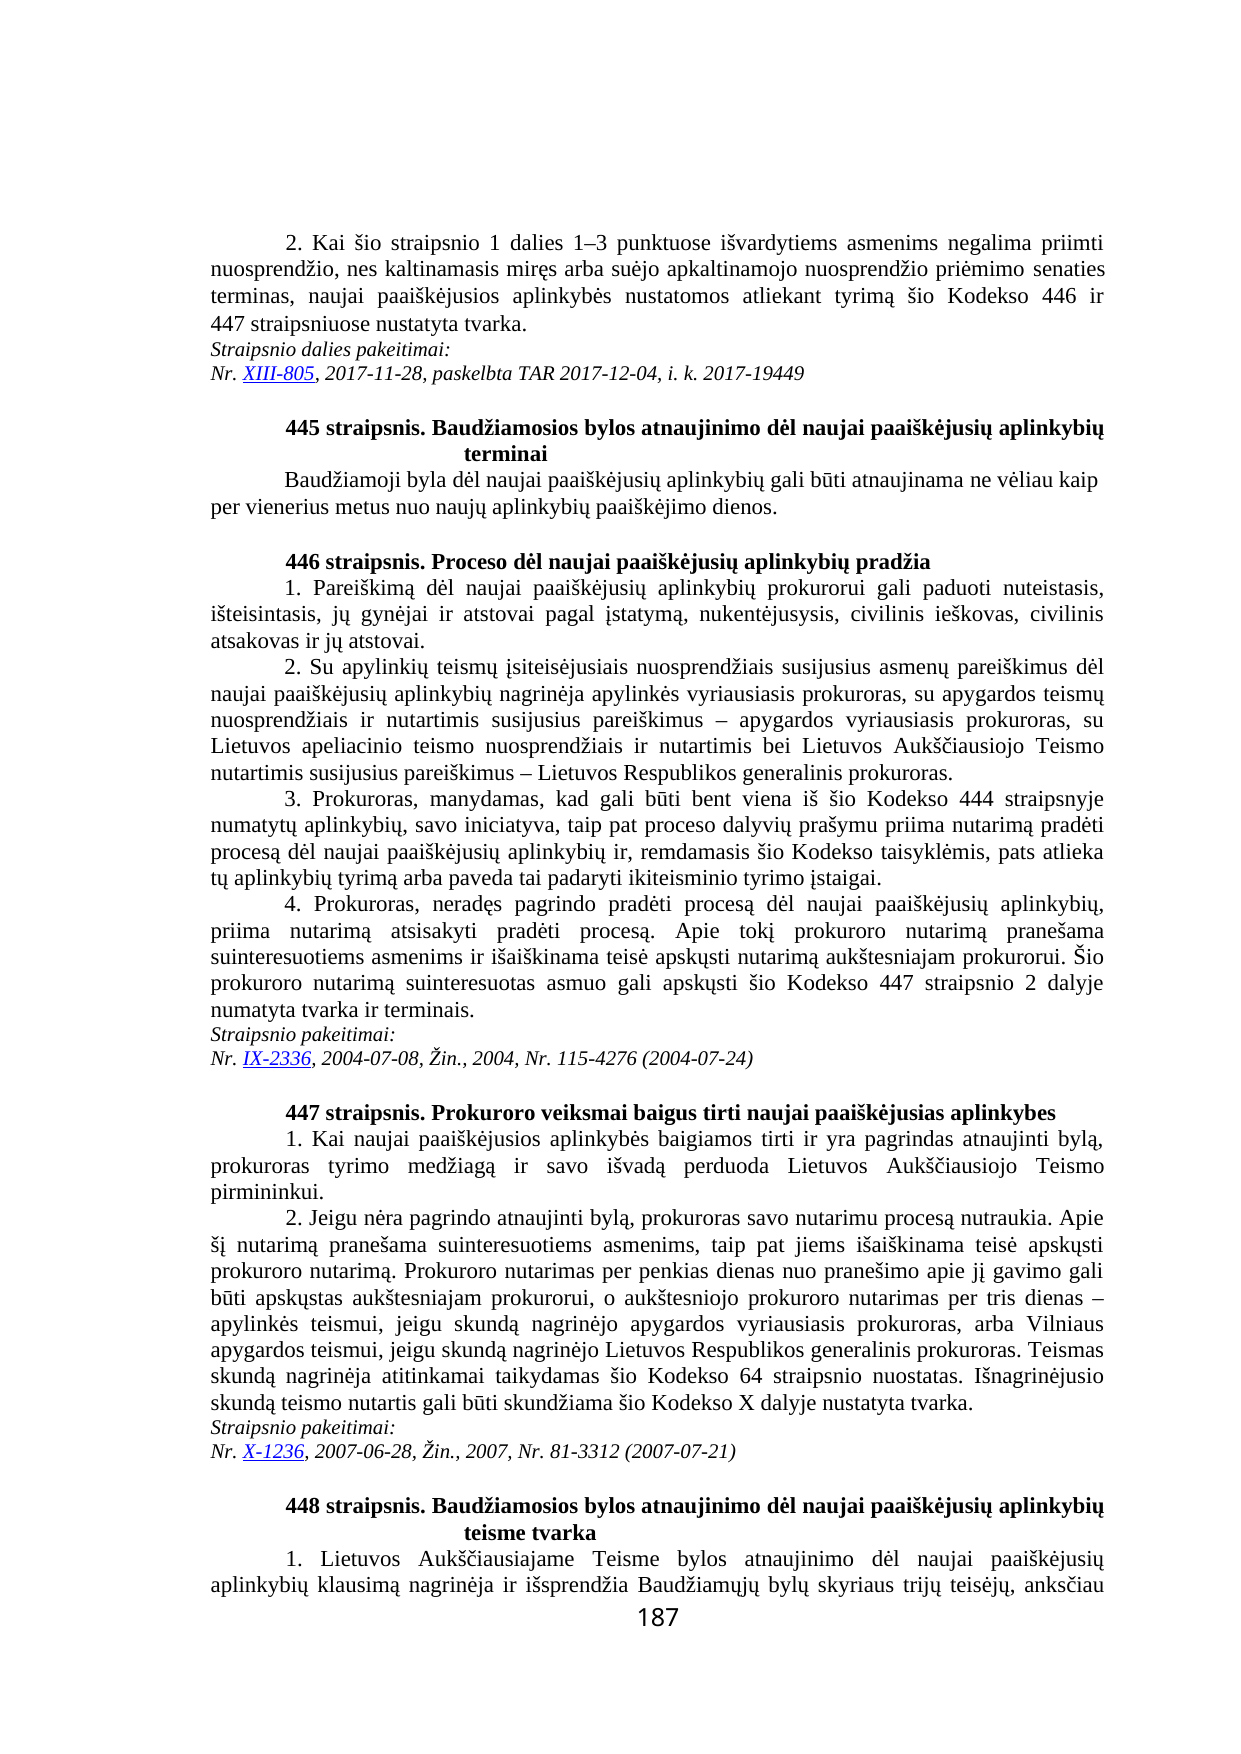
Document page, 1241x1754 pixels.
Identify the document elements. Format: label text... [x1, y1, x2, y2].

text 3. Prokuroras, manydamas, kad gali būti bent viena iš šio Kodekso 444 straipsnyje numatytų aplinkybių, savo iniciatyva, taip pat proceso dalyvių prašymu priima nutarimą pradėti procesą dėl naujai paaiškėjusių aplinkybių ir, remdamasis šio Kodekso taisyklėmis, pats atlieka tų aplinkybių tyrimą arba paveda tai padaryti ikiteisminio tyrimo įstaigai. [210, 785, 1105, 890]
text 1. Kai naujai paaiškėjusios aplinkybės baigiamos tirti ir yra pagrindas atnaujinti bylą, prokuroras tyrimo medžiagą ir savo išvadą perduoda Lietuvos Aukščiausiojo Teismo pirmininkui. [210, 1125, 1105, 1204]
text 2. Kai šio straipsnio 1 dalies 1–3 punktuose išvardytiems asmenims negalima priimti nuosprendžio, nes kaltinamasis miręs arba suėjo apkaltinamojo nuosprendžio priėmimo senaties terminas, naujai paaiškėjusios aplinkybės nustatomos atliekant tyrimą šio Kodekso 446 ir 447 straipsniuose nustatyta tvarka. [210, 229, 1105, 337]
text Straipsnio pakeitimai: [210, 1415, 1105, 1439]
text 2. Su apylinkių teismų įsiteisėjusiais nuosprendžiais susijusius asmenų pareiškimus dėl naujai paaiškėjusių aplinkybių nagrinėja apylinkės vyriausiasis prokuroras, su apygardos teismų nuosprendžiais ir nutartimis susijusius pareiškimus – apygardos vyriausiasis prokuroras, su Lietuvos apeliacinio teismo nuosprendžiais ir nutartimis bei Lietuvos Aukščiausiojo Teismo nutartimis susijusius pareiškimus – Lietuvos Respublikos generalinis prokuroras. [210, 653, 1105, 785]
text Nr. X-1236, 2007-06-28, Žin., 2007, Nr. 81-3312 (2007-07-21) [210, 1439, 1105, 1463]
text Straipsnio pakeitimai: [210, 1022, 1105, 1046]
text 4. Prokuroras, neradęs pagrindo pradėti procesą dėl naujai paaiškėjusių aplinkybių, priima nutarimą atsisakyti pradėti procesą. Apie tokį prokuroro nutarimą pranešama suinteresuotiems asmenims ir išaiškinama teisė apskųsti nutarimą aukštesniajam prokurorui. Šio prokuroro nutarimą suinteresuotas asmuo gali apskųsti šio Kodekso 447 straipsnio 2 dalyje numatyta tvarka ir terminais. [210, 890, 1105, 1022]
text Nr. XIII-805, 2017-11-28, paskelbta TAR 2017-12-04, i. k. 2017-19449 [210, 361, 1105, 385]
text 1. Pareiškimą dėl naujai paaiškėjusių aplinkybių prokurorui gali paduoti nuteistasis, išteisintasis, jų gynėjai ir atstovai pagal įstatymą, nukentėjusysis, civilinis ieškovas, civilinis atsakovas ir jų atstovai. [210, 574, 1105, 653]
text 445 straipsnis. Baudžiamosios bylos atnaujinimo dėl naujai paaiškėjusių aplinkybių terminai [285, 414, 1105, 466]
text Nr. IX-2336, 2004-07-08, Žin., 2004, Nr. 115-4276 (2004-07-24) [210, 1046, 1105, 1070]
text Straipsnio dalies pakeitimai: [210, 337, 1105, 361]
text 1. Lietuvos Aukščiausiajame Teisme bylos atnaujinimo dėl naujai paaiškėjusių aplinkybių klausimą nagrinėja ir išsprendžia Baudžiamųjų bylų skyriaus trijų teisėjų, anksčiau [210, 1545, 1105, 1598]
text 446 straipsnis. Proceso dėl naujai paaiškėjusių aplinkybių pradžia [210, 548, 1105, 574]
text 2. Jeigu nėra pagrindo atnaujinti bylą, prokuroras savo nutarimu procesą nutraukia. Apie šį nutarimą pranešama suinteresuotiems asmenims, taip pat jiems išaiškinama teisė apskųsti prokuroro nutarimą. Prokuroro nutarimas per penkias dienas nuo pranešimo apie jį gavimo gali būti apskųstas aukštesniajam prokurorui, o aukštesniojo prokuroro nutarimas per tris dienas – apylinkės teismui, jeigu skundą nagrinėjo apygardos vyriausiasis prokuroras, arba Vilniaus apygardos teismui, jeigu skundą nagrinėjo Lietuvos Respublikos generalinis prokuroras. Teismas skundą nagrinėja atitinkamai taikydamas šio Kodekso 64 straipsnio nuostatas. Išnagrinėjusio skundą teismo nutartis gali būti skundžiama šio Kodekso X dalyje nustatyta tvarka. [210, 1204, 1105, 1415]
text 448 straipsnis. Baudžiamosios bylos atnaujinimo dėl naujai paaiškėjusių aplinkybių teisme tvarka [285, 1492, 1105, 1545]
text Baudžiamoji byla dėl naujai paaiškėjusių aplinkybių gali būti atnaujinama ne vėliau kaip per vienerius metus nuo naujų aplinkybių paaiškėjimo dienos. [210, 466, 1105, 519]
text 447 straipsnis. Prokuroro veiksmai baigus tirti naujai paaiškėjusias aplinkybes [285, 1099, 1105, 1125]
